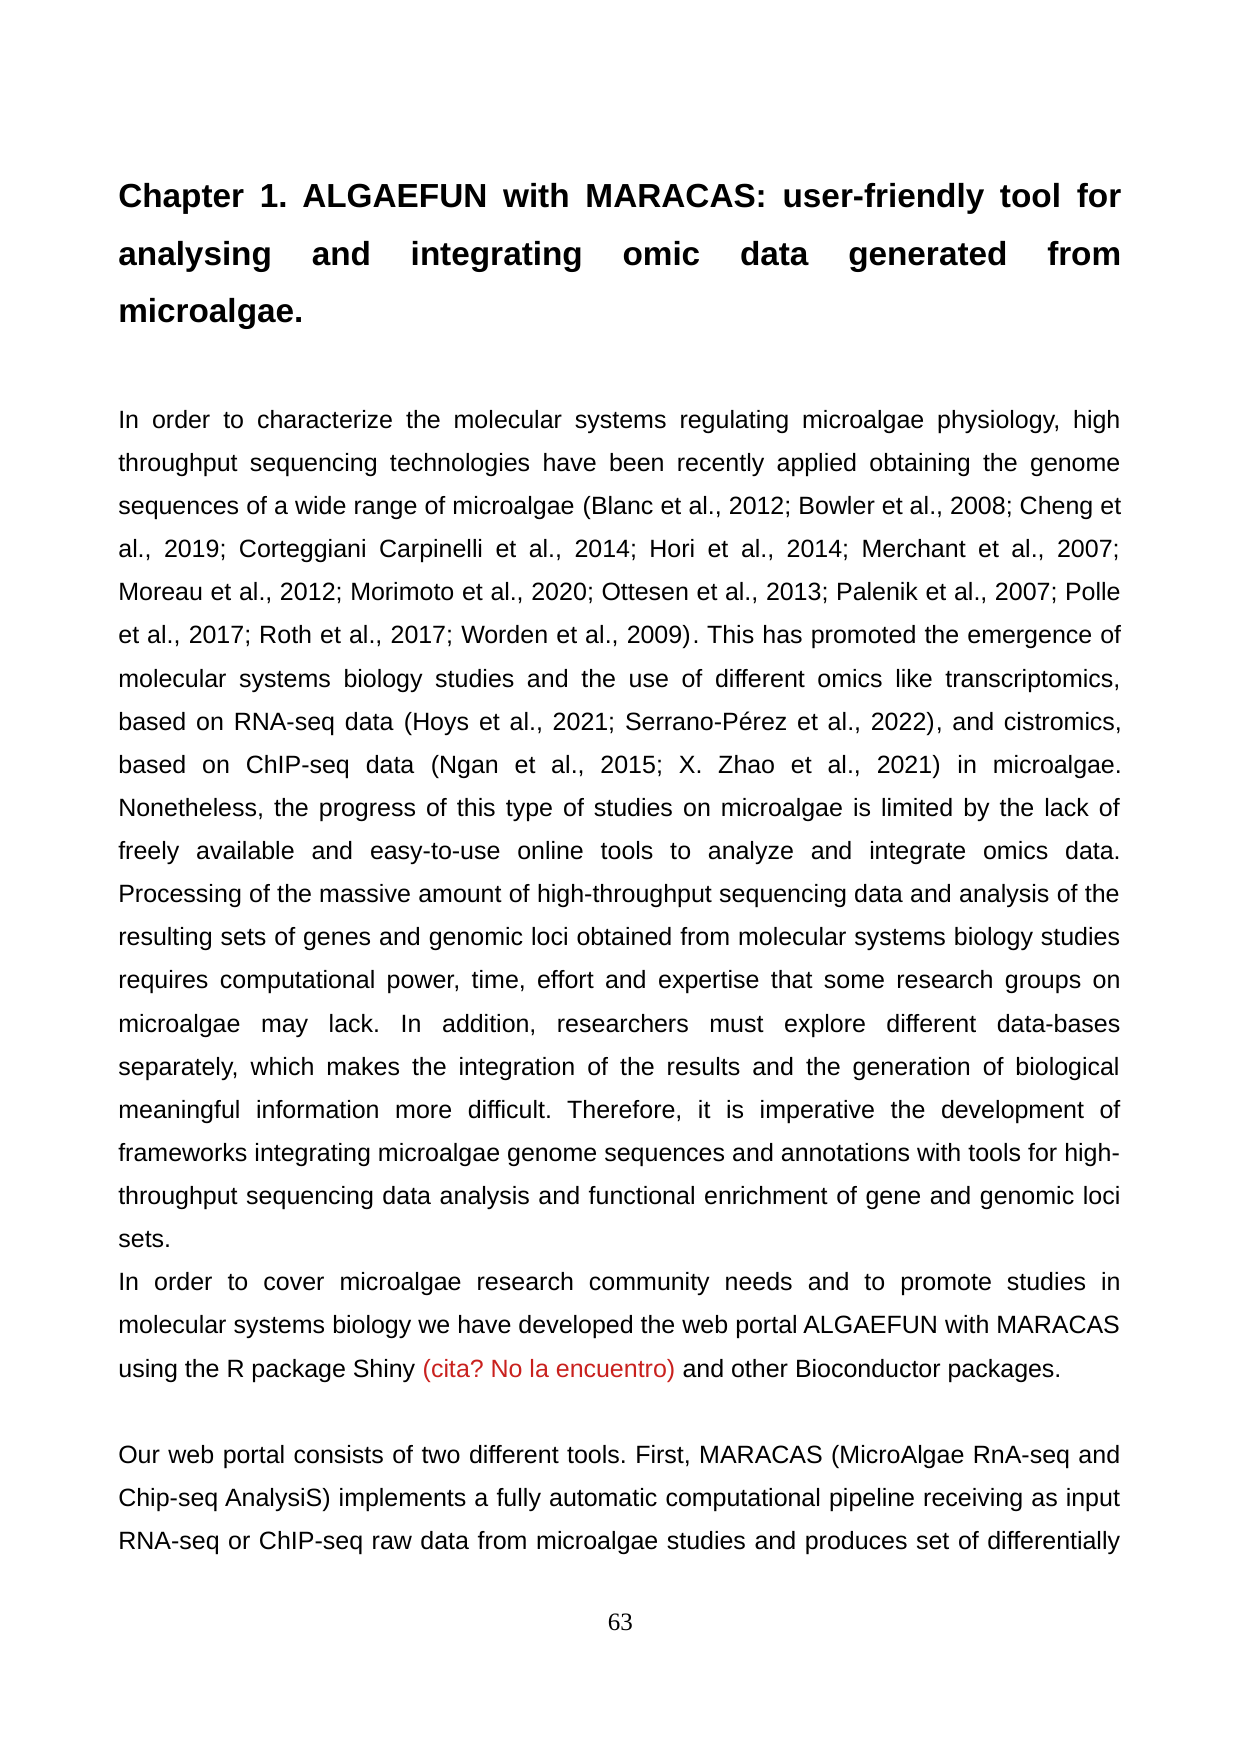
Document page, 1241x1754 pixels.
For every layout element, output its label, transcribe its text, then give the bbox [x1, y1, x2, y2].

text In order to cover microalgae research community needs and to promote studies in molecular systems biology we have developed the web portal ALGAEFUN with MARACAS using the R package Shiny (cita? No la encuentro) and other Bioconductor packages. [118, 1267, 1122, 1382]
text In order to characterize the molecular systems regulating microalgae physiology, high throughput sequencing technologies have been recently applied obtaining the genome sequences of a wide range of microalgae (Blanc et al., 2012; Bowler et al., 2008; Cheng et al., 2019; Corteggiani Carpinelli et al., 2014; Hori et al., 2014; Merchant et al., 2007; Moreau et al., 2012; Morimoto et al., 2020; Ottesen et al., 2013; Palenik et al., 2007; Polle et al., 2017; Roth et al., 2017; Worden et al., 2009)⁠. This has promoted the emergence of molecular systems biology studies and the use of different omics like transcriptomics, based on RNA-seq data (Hoys et al., 2021; Serrano-Pérez et al., 2022)⁠, and cistromics, based on ChIP-seq data (Ngan et al., 2015; X. Zhao et al., 2021)⁠ in microalgae. Nonetheless, the progress of this type of studies on microalgae is limited by the lack of freely available and easy-to-use online tools to analyze and integrate omics data. Processing of the massive amount of high-throughput sequencing data and analysis of the resulting sets of genes and genomic loci obtained from molecular systems biology studies requires computational power, time, effort and expertise that some research groups on microalgae may lack. In addition, researchers must explore different data-bases separately, which makes the integration of the results and the generation of biological meaningful information more difficult. Therefore, it is imperative the development of frameworks integrating microalgae genome sequences and annotations with tools for high-throughput sequencing data analysis and functional enrichment of gene and genomic loci sets. [118, 405, 1122, 1253]
text Our web portal consists of two different tools. First, MARACAS (MicroAlgae RnA-seq and Chip-seq AnalysiS) implements a fully automatic computational pipeline receiving as input RNA-seq or ChIP-seq raw data from microalgae studies and produces set of differentially [118, 1440, 1122, 1555]
subtitle Chapter 1. ALGAEFUN with MARACAS: user-friendly tool for analysing and integrating omic data generated from microalgae. [118, 176, 1122, 330]
